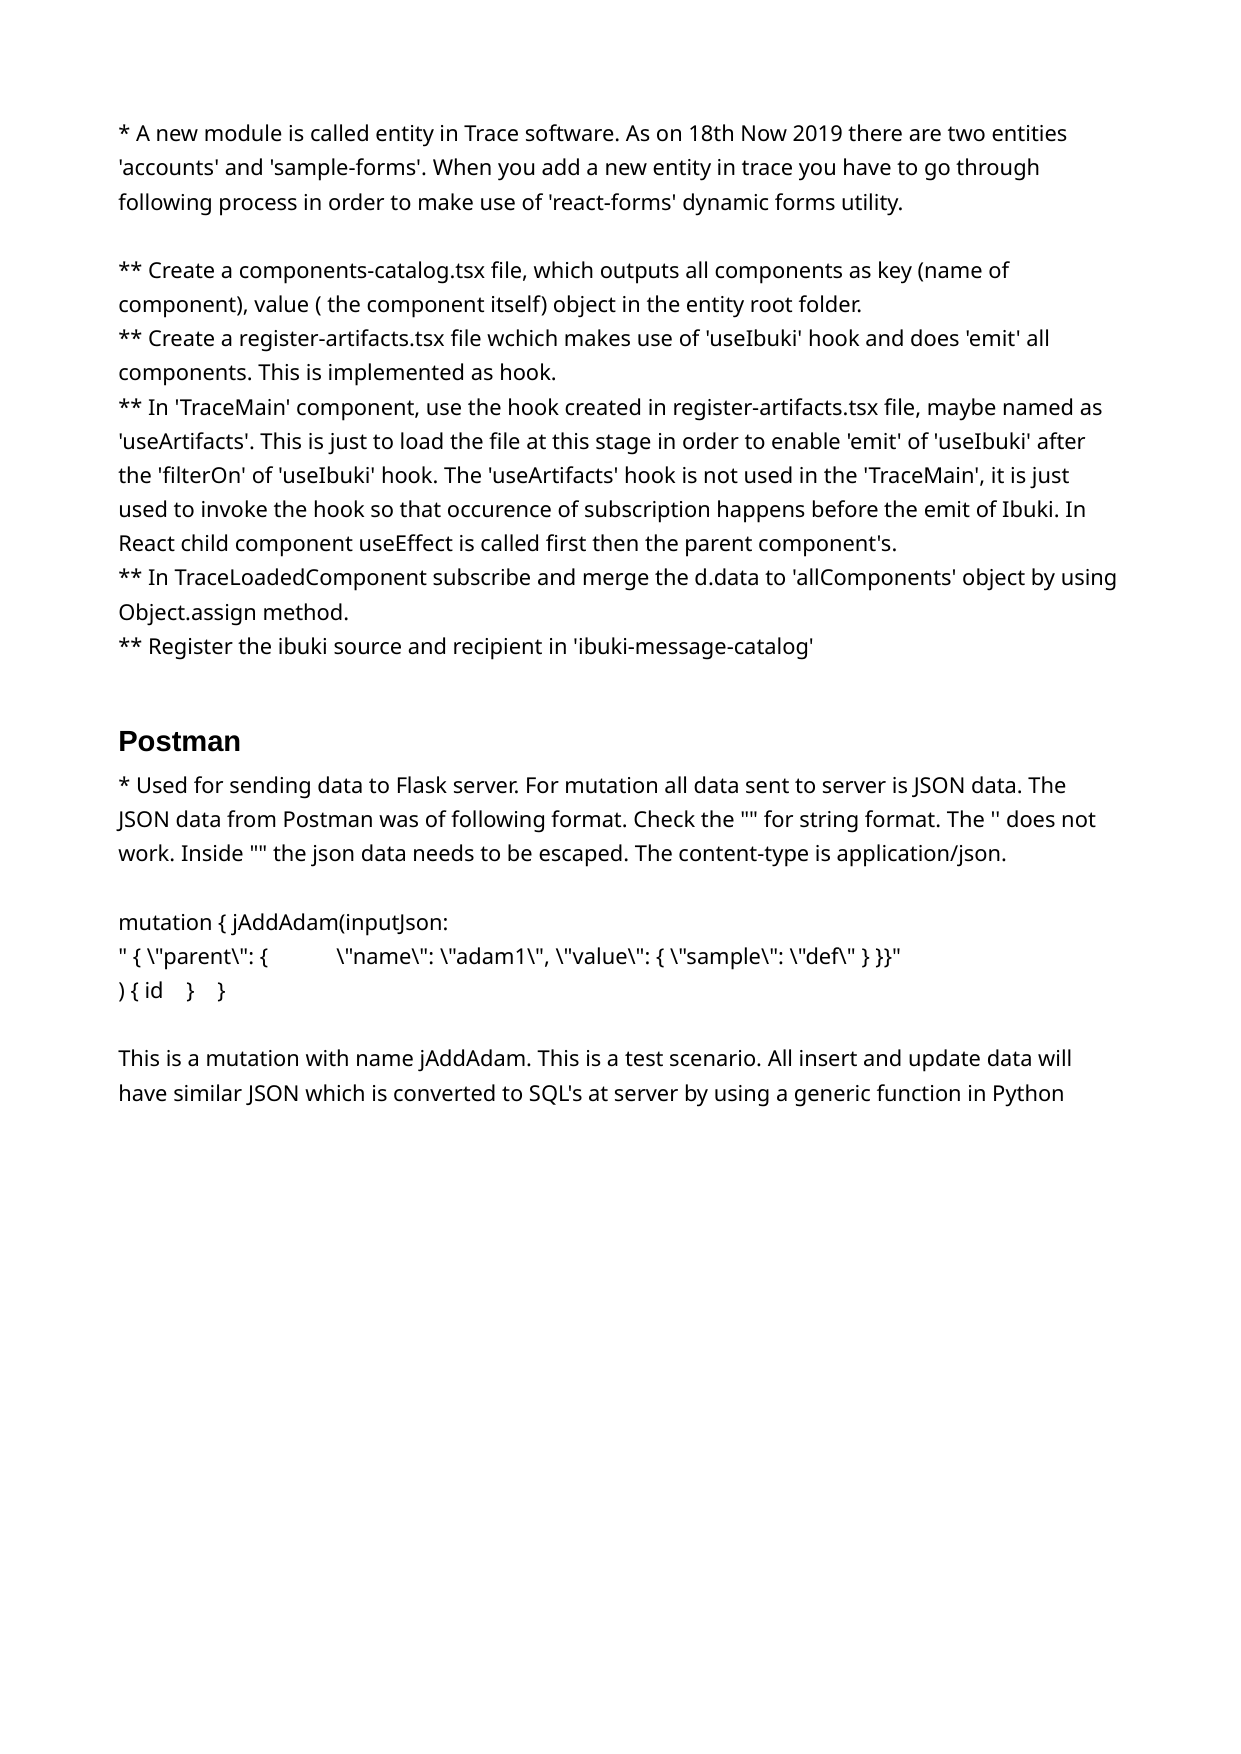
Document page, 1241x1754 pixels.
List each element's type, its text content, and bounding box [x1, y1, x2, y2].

subtitle Postman [118, 724, 1122, 757]
text ** Create a register-artifacts.tsx file wchich makes use of 'useIbuki' hook and does 'emit' all components. This is implemented as hook. [118, 323, 1122, 387]
text This is a mutation with name jAddAdam. This is a test scenario. All insert and update data will have similar JSON which is converted to SQL's at server by using a generic function in Python [118, 1043, 1122, 1107]
text ** In TraceLoadedComponent subscribe and merge the d.data to 'allComponents' object by using Object.assign method. [118, 562, 1122, 626]
text ** In 'TraceMain' component, use the hook created in register-artifacts.tsx file, maybe named as 'useArtifacts'. This is just to load the file at this stage in order to enable 'emit' of 'useIbuki' after the 'filterOn' of 'useIbuki' hook. The 'useArtifacts' hook is not used in the 'TraceMain', it is just used to invoke the hook so that occurence of subscription happens before the emit of Ibuki. In React child component useEffect is called first then the parent component's. [118, 391, 1122, 558]
text ** Create a components-catalog.tsx file, which outputs all components as key (name of component), value ( the component itself) object in the entity root folder. [118, 255, 1122, 319]
text " { \"parent\": { \"name\": \"adam1\", \"value\": { \"sample\": \"def\" } }}" [118, 941, 1122, 971]
text ) { id } } [118, 975, 1122, 1005]
text * A new module is called entity in Trace software. As on 18th Now 2019 there are two entities 'accounts' and 'sample-forms'. When you add a new entity in trace you have to go through following process in order to make use of 'react-forms' dynamic forms utility. [118, 118, 1122, 216]
text ** Register the ibuki source and recipient in 'ibuki-message-catalog' [118, 631, 1122, 660]
text * Used for sending data to Flask server. For mutation all data sent to server is JSON data. The JSON data from Postman was of following format. Check the "" for string format. The '' does not work. Inside "" the json data needs to be escaped. The content-type is application/json. [118, 770, 1122, 868]
text mutation { jAddAdam(inputJson: [118, 907, 1122, 936]
